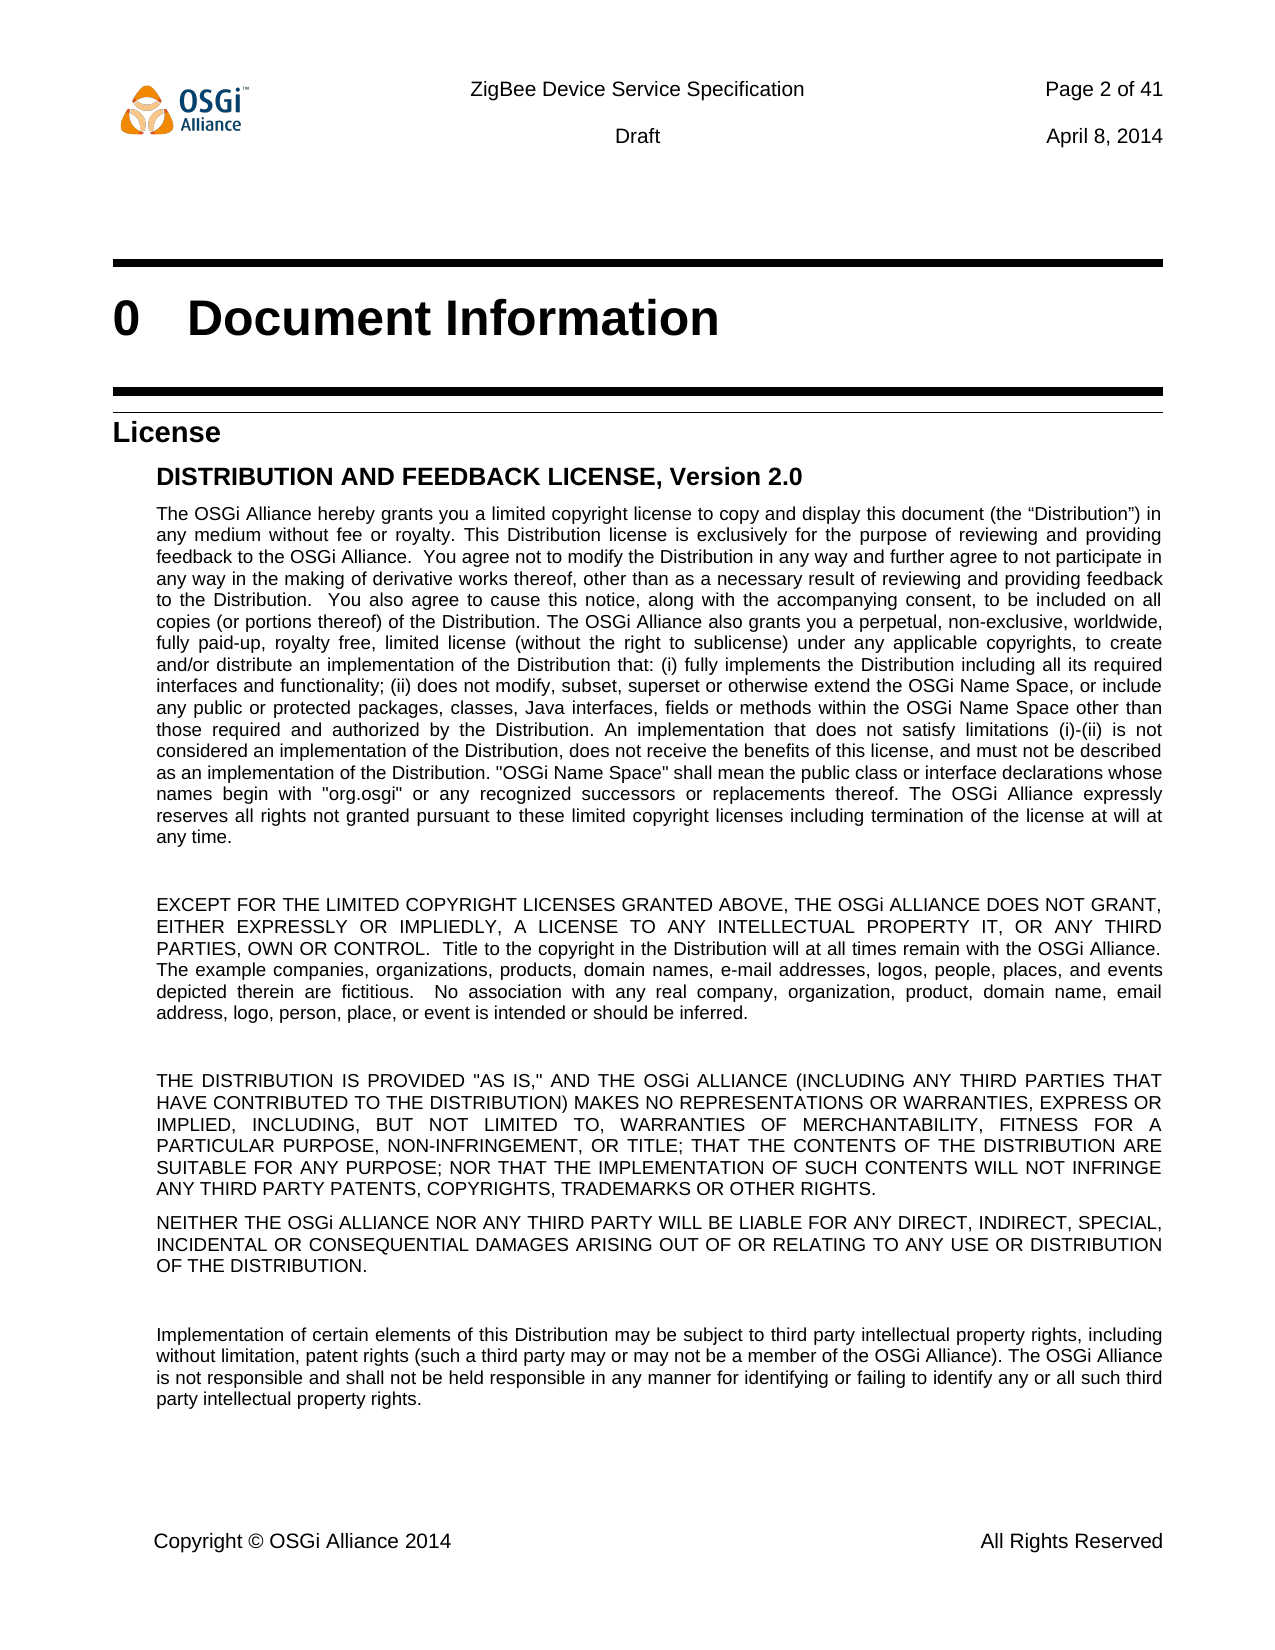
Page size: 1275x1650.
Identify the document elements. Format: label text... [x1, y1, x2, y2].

text The OSGi Alliance hereby grants you a limited copyright license to copy and display this document (the “Distribution”) in any medium without fee or royalty. This Distribution license is exclusively for the purpose of reviewing and providing feedback to the OSGi Alliance. You agree not to modify the Distribution in any way and further agree to not participate in any way in the making of derivative works thereof, other than as a necessary result of reviewing and providing feedback to the Distribution. You also agree to cause this notice, along with the accompanying consent, to be included on all copies (or portions thereof) of the Distribution. The OSGi Alliance also grants you a perpetual, non-exclusive, worldwide, fully paid-up, royalty free, limited license (without the right to sublicense) under any applicable copyrights, to create and/or distribute an implementation of the Distribution that: (i) fully implements the Distribution including all its required interfaces and functionality; (ii) does not modify, subset, superset or otherwise extend the OSGi Name Space, or include any public or protected packages, classes, Java interfaces, fields or methods within the OSGi Name Space other than those required and authorized by the Distribution. An implementation that does not satisfy limitations (i)-(ii) is not considered an implementation of the Distribution, does not receive the benefits of this license, and must not be described as an implementation of the Distribution. "OSGi Name Space" shall mean the public class or interface declarations whose names begin with "org.osgi" or any recognized successors or replacements thereof. The OSGi Alliance expressly reserves all rights not granted pursuant to these limited copyright licenses including termination of the license at will at any time. [156, 503, 1163, 848]
text DISTRIBUTION AND FEEDBACK LICENSE, Version 2.0 [156, 461, 1163, 490]
text THE DISTRIBUTION IS PROVIDED "AS IS," AND THE OSGi ALLIANCE (INCLUDING ANY THIRD PARTIES THAT HAVE CONTRIBUTED TO THE DISTRIBUTION) MAKES NO REPRESENTATIONS OR WARRANTIES, EXPRESS OR IMPLIED, INCLUDING, BUT NOT LIMITED TO, WARRANTIES OF MERCHANTABILITY, FITNESS FOR A PARTICULAR PURPOSE, NON-INFRINGEMENT, OR TITLE; THAT THE CONTENTS OF THE DISTRIBUTION ARE SUITABLE FOR ANY PURPOSE; NOR THAT THE IMPLEMENTATION OF SUCH CONTENTS WILL NOT INFRINGE ANY THIRD PARTY PATENTS, COPYRIGHTS, TRADEMARKS OR OTHER RIGHTS. [156, 1070, 1163, 1199]
text Implementation of certain elements of this Distribution may be subject to third party intellectual property rights, including without limitation, patent rights (such a third party may or may not be a member of the OSGi Alliance). The OSGi Alliance is not responsible and shall not be held responsible in any manner for identifying or failing to identify any or all such third party intellectual property rights. [156, 1323, 1163, 1409]
subtitle Document Information [112, 260, 1163, 396]
text EXCEPT FOR THE LIMITED COPYRIGHT LICENSES GRANTED ABOVE, THE OSGi ALLIANCE DOES NOT GRANT, EITHER EXPRESSLY OR IMPLIEDLY, A LICENSE TO ANY INTELLECTUAL PROPERTY IT, OR ANY THIRD PARTIES, OWN OR CONTROL. Title to the copyright in the Distribution will at all times remain with the OSGi Alliance. The example companies, organizations, products, domain names, e-mail addresses, logos, people, places, and events depicted therein are fictitious. No association with any real company, organization, product, domain name, email address, logo, person, place, or event is intended or should be inferred. [156, 894, 1163, 1024]
subtitle License [112, 413, 1163, 449]
text NEITHER THE OSGi ALLIANCE NOR ANY THIRD PARTY WILL BE LIABLE FOR ANY DIRECT, INDIRECT, SPECIAL, INCIDENTAL OR CONSEQUENTIAL DAMAGES ARISING OUT OF OR RELATING TO ANY USE OR DISTRIBUTION OF THE DISTRIBUTION. [156, 1212, 1163, 1277]
picture [113, 78, 257, 142]
